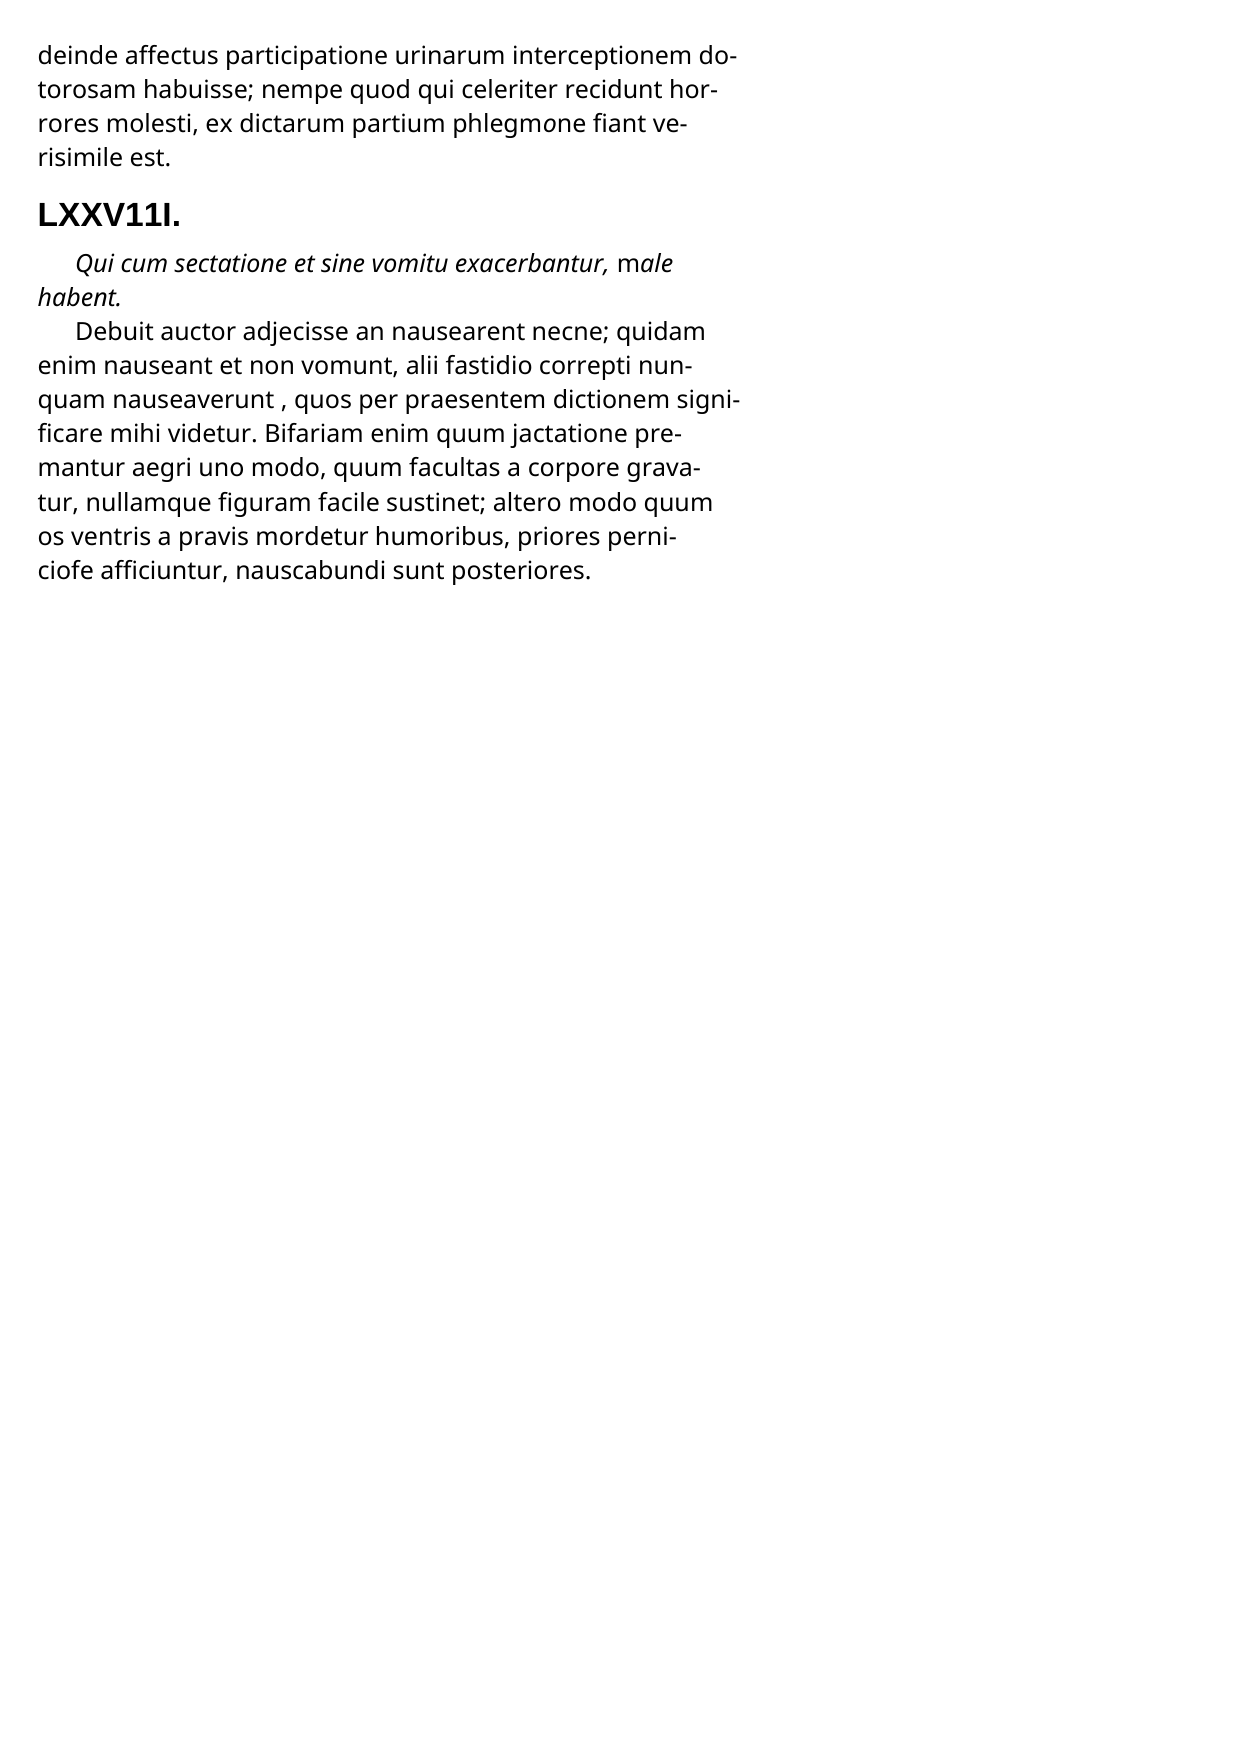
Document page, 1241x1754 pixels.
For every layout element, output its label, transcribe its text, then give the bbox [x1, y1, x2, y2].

subtitle Qui cum sectatione et sine vomitu exacerbantur, male habent. [37, 246, 1203, 314]
text Debuit auctor adjecisse an nausearent necne; quidam enim nauseant et non vomunt, alii fastidio correpti nun- quam nauseaverunt , quos per praesentem dictionem signi- ficare mihi videtur. Bifariam enim quum jactatione pre- mantur aegri uno modo, quum facultas a corpore grava- tur, nullamque figuram facile sustinet; altero modo quum os ventris a pravis mordetur humoribus, priores perni- ciofe afficiuntur, nauscabundi sunt posteriores. [37, 314, 1203, 586]
text deinde affectus participatione urinarum interceptionem do- torosam habuisse; nempe quod qui celeriter recidunt hor- rores molesti, ex dictarum partium phlegmone fiant ve- risimile est. [37, 37, 1203, 174]
subtitle LXXV11I. [37, 194, 1203, 233]
